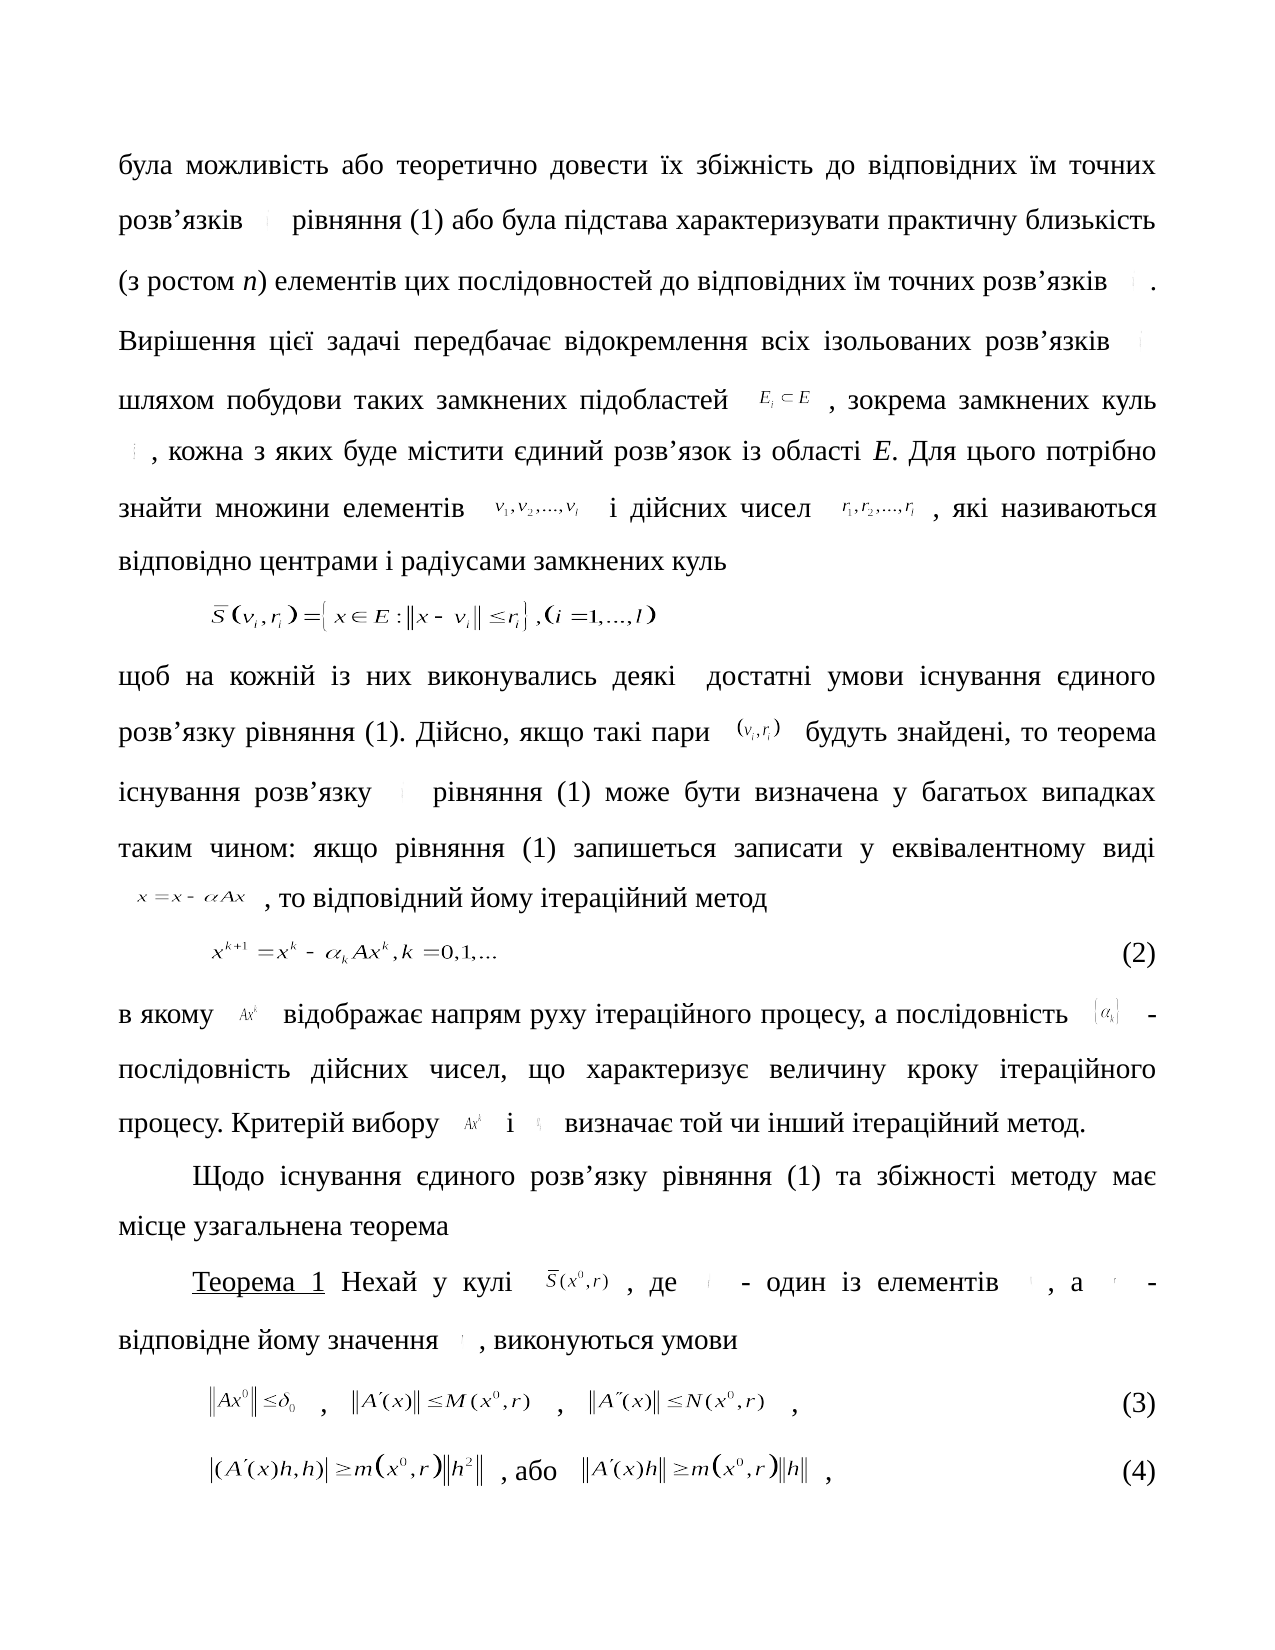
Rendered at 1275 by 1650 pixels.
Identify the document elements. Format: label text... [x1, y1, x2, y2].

text Щодо існування єдиного розв’язку рівняння (1) та збіжності методу має місце узагальнена теорема [118, 1158, 1157, 1242]
text була можливість або теоретично довести їх збіжність до відповідних їм точних розв’язків рівняння (1) або була підстава характеризувати практичну близькість (з ростом n) елементів цих послідовностей до відповідних їм точних розв’язків . Вирішення цієї задачі передбачає відокремлення всіх ізольованих розв’язків шляхом побудови таких замкнених підобластей , зокрема замкнених куль , кожна з яких буде містити єдиний розв’язок із області E. Для цього потрібно знайти множини елементів і дійсних чисел , які називаються відповідно центрами і радіусами замкнених куль [118, 147, 1157, 577]
text в якому відображає напрям руху ітераційного процесу, а послідовність - послідовність дійсних чисел, що характеризує величину кроку ітераційного процесу. Критерій вибору і визначає той чи інший ітераційний метод. [118, 991, 1157, 1141]
text щоб на кожній із них виконувались деякі достатні умови існування єдиного розв’язку рівняння (1). Дійсно, якщо такі пари будуть знайдені, то теорема існування розв’язку рівняння (1) може бути визначена у багатьох випадках таким чином: якщо рівняння (1) запишеться записати у еквівалентному виді , то відповідний йому ітераційний метод [118, 658, 1157, 913]
text Теорема 1 Нехай у кулі , де - один із елементів , а - відповідне йому значення , виконуються умови [118, 1259, 1157, 1359]
text , або , (4) [118, 1444, 1157, 1496]
text (2) [118, 930, 1157, 974]
text , , , (3) [118, 1376, 1157, 1427]
